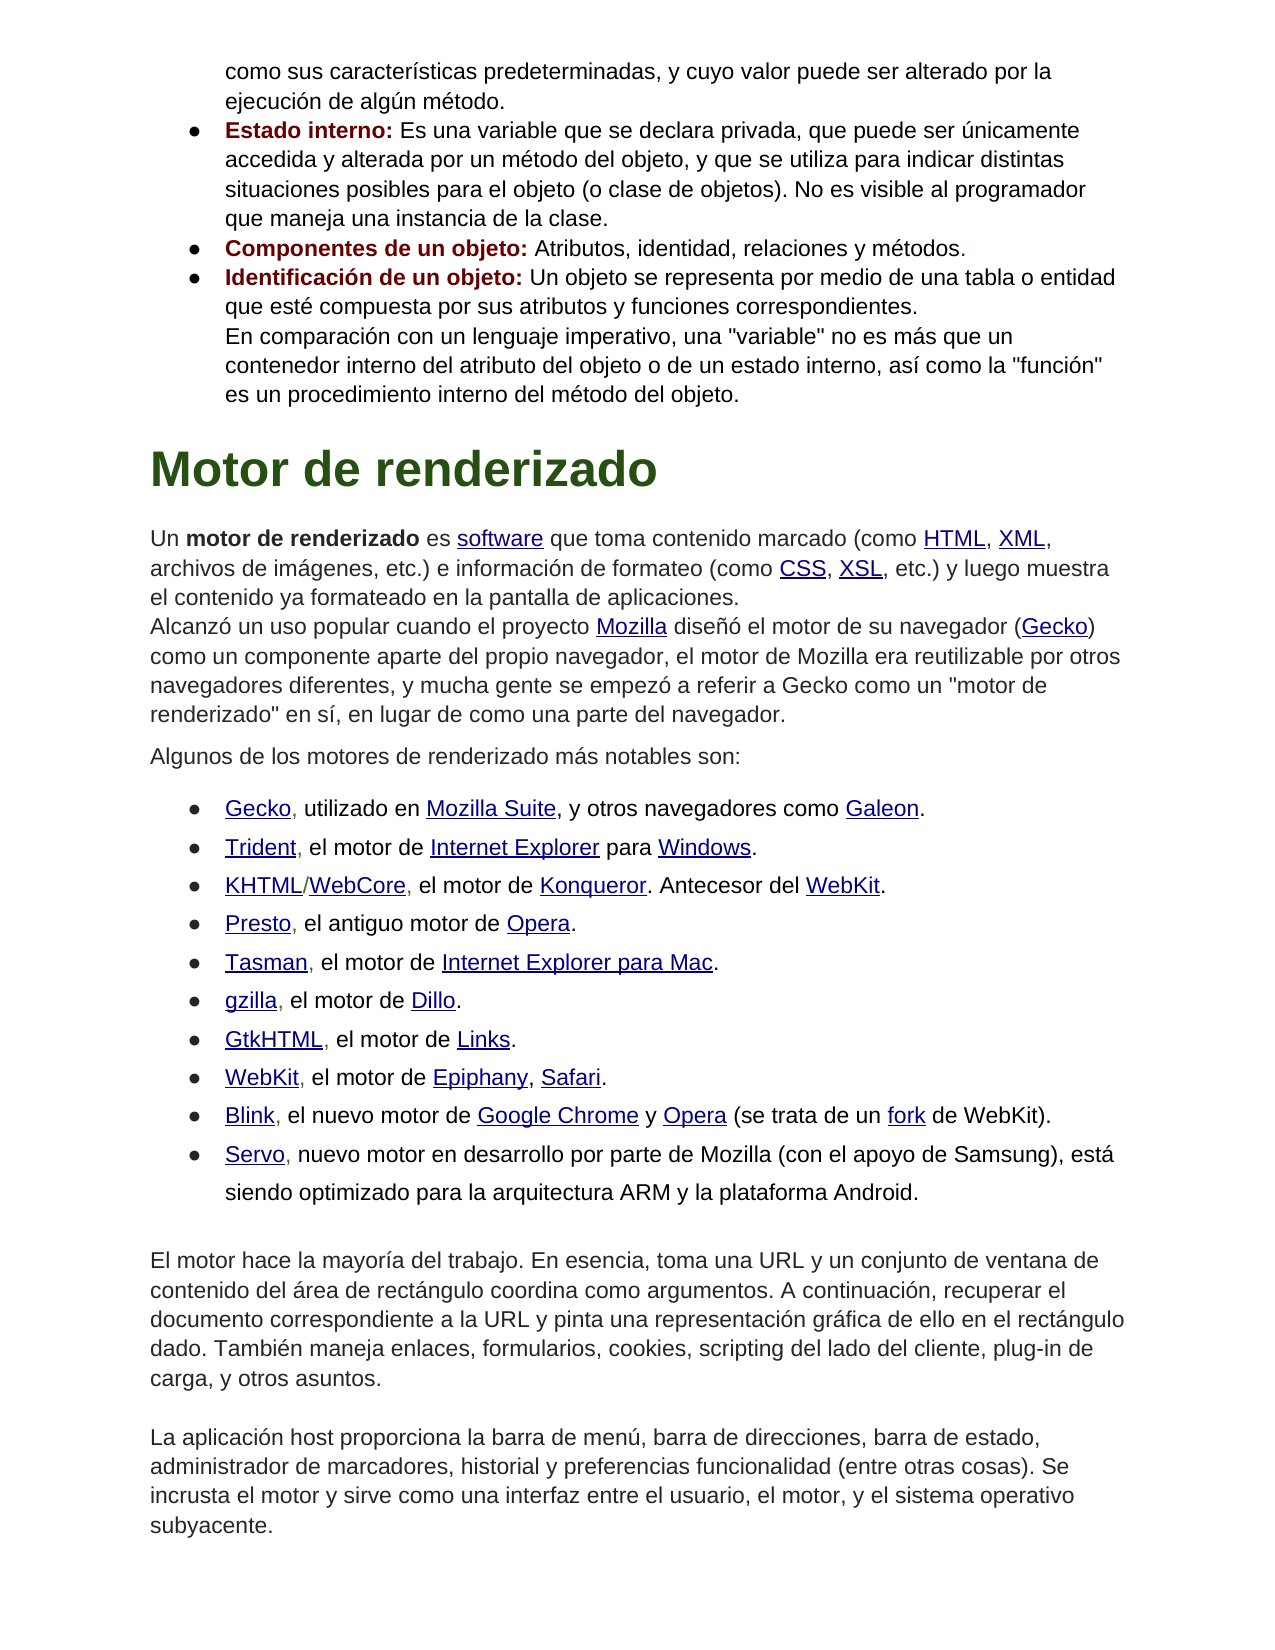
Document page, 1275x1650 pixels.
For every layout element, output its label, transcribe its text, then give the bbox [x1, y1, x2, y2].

text Alcanzó un uso popular cuando el proyecto Mozilla diseñó el motor de su navegador (Gecko) como un componente aparte del propio navegador, el motor de Mozilla era reutilizable por otros navegadores diferentes, y mucha gente se empezó a referir a Gecko como un "motor de renderizado" en sí, en lugar de como una parte del navegador. [150, 614, 1125, 728]
text Un motor de renderizado es software que toma contenido marcado (como HTML, XML, archivos de imágenes, etc.) e información de formateo (como CSS, XSL, etc.) y luego muestra el contenido ya formateado en la pantalla de aplicaciones. [150, 526, 1125, 610]
list Estado interno: Es una variable que se declara privada, que puede ser únicamente accedida y alterada por un método del objeto, y que se utiliza para indicar distintas situaciones posibles para el objeto (o clase de objetos). No es visible al programador que maneja una instancia de la clase. [187, 118, 1125, 232]
list Componentes de un objeto: Atributos, identidad, relaciones y métodos. [187, 235, 1125, 261]
list gzilla, el motor de Dillo. [201, 988, 1125, 1013]
list Tasman, el motor de Internet Explorer para Mac. [187, 949, 1125, 975]
text El motor hace la mayoría del trabajo. En esencia, toma una URL y un conjunto de ventana de contenido del área de rectángulo coordina como argumentos. A continuación, recuperar el documento correspondiente a la URL y pinta una representación gráfica de ello en el rectángulo dado. También maneja enlaces, formularios, cookies, scripting del lado del cliente, plug-in de carga, y otros asuntos. [150, 1248, 1125, 1391]
list Servo, nuevo motor en desarrollo por parte de Mozilla (con el apoyo de Samsung), está siendo optimizado para la arquitectura ARM y la plataforma Android. [187, 1142, 1125, 1206]
text La aplicación host proporciona la barra de menú, barra de direcciones, barra de estado, administrador de marcadores, historial y preferencias funcionalidad (entre otras cosas). Se incrusta el motor y sirve como una interfaz entre el usuario, el motor, y el sistema operativo subyacente. [150, 1424, 1125, 1538]
text En comparación con un lenguaje imperativo, una "variable" no es más que un contenedor interno del atributo del objeto o de un estado interno, así como la "función" es un procedimiento interno del método del objeto. [225, 323, 1125, 408]
list como sus características predeterminadas, y cuyo valor puede ser alterado por la ejecución de algún método. [187, 59, 1125, 114]
list Identificación de un objeto: Un objeto se representa por medio de una tabla o entidad que esté compuesta por sus atributos y funciones correspondientes. [187, 265, 1125, 320]
list GtkHTML, el motor de Links. [201, 1026, 1125, 1052]
text Algunos de los motores de renderizado más notables son: [150, 744, 1125, 770]
subtitle Motor de renderizado [150, 441, 1125, 497]
list Presto, el antiguo motor de Opera. [201, 911, 1125, 937]
list WebKit, el motor de Epiphany, Safari. [201, 1065, 1125, 1090]
list Gecko, utilizado en Mozilla Suite, y otros navegadores como Galeon. [201, 796, 1125, 821]
list Blink, el nuevo motor de Google Chrome y Opera (se trata de un fork de WebKit). [201, 1103, 1125, 1129]
list KHTML/WebCore, el motor de Konqueror. Antecesor del WebKit. [201, 873, 1125, 898]
list Trident, el motor de Internet Explorer para Windows. [201, 834, 1125, 860]
